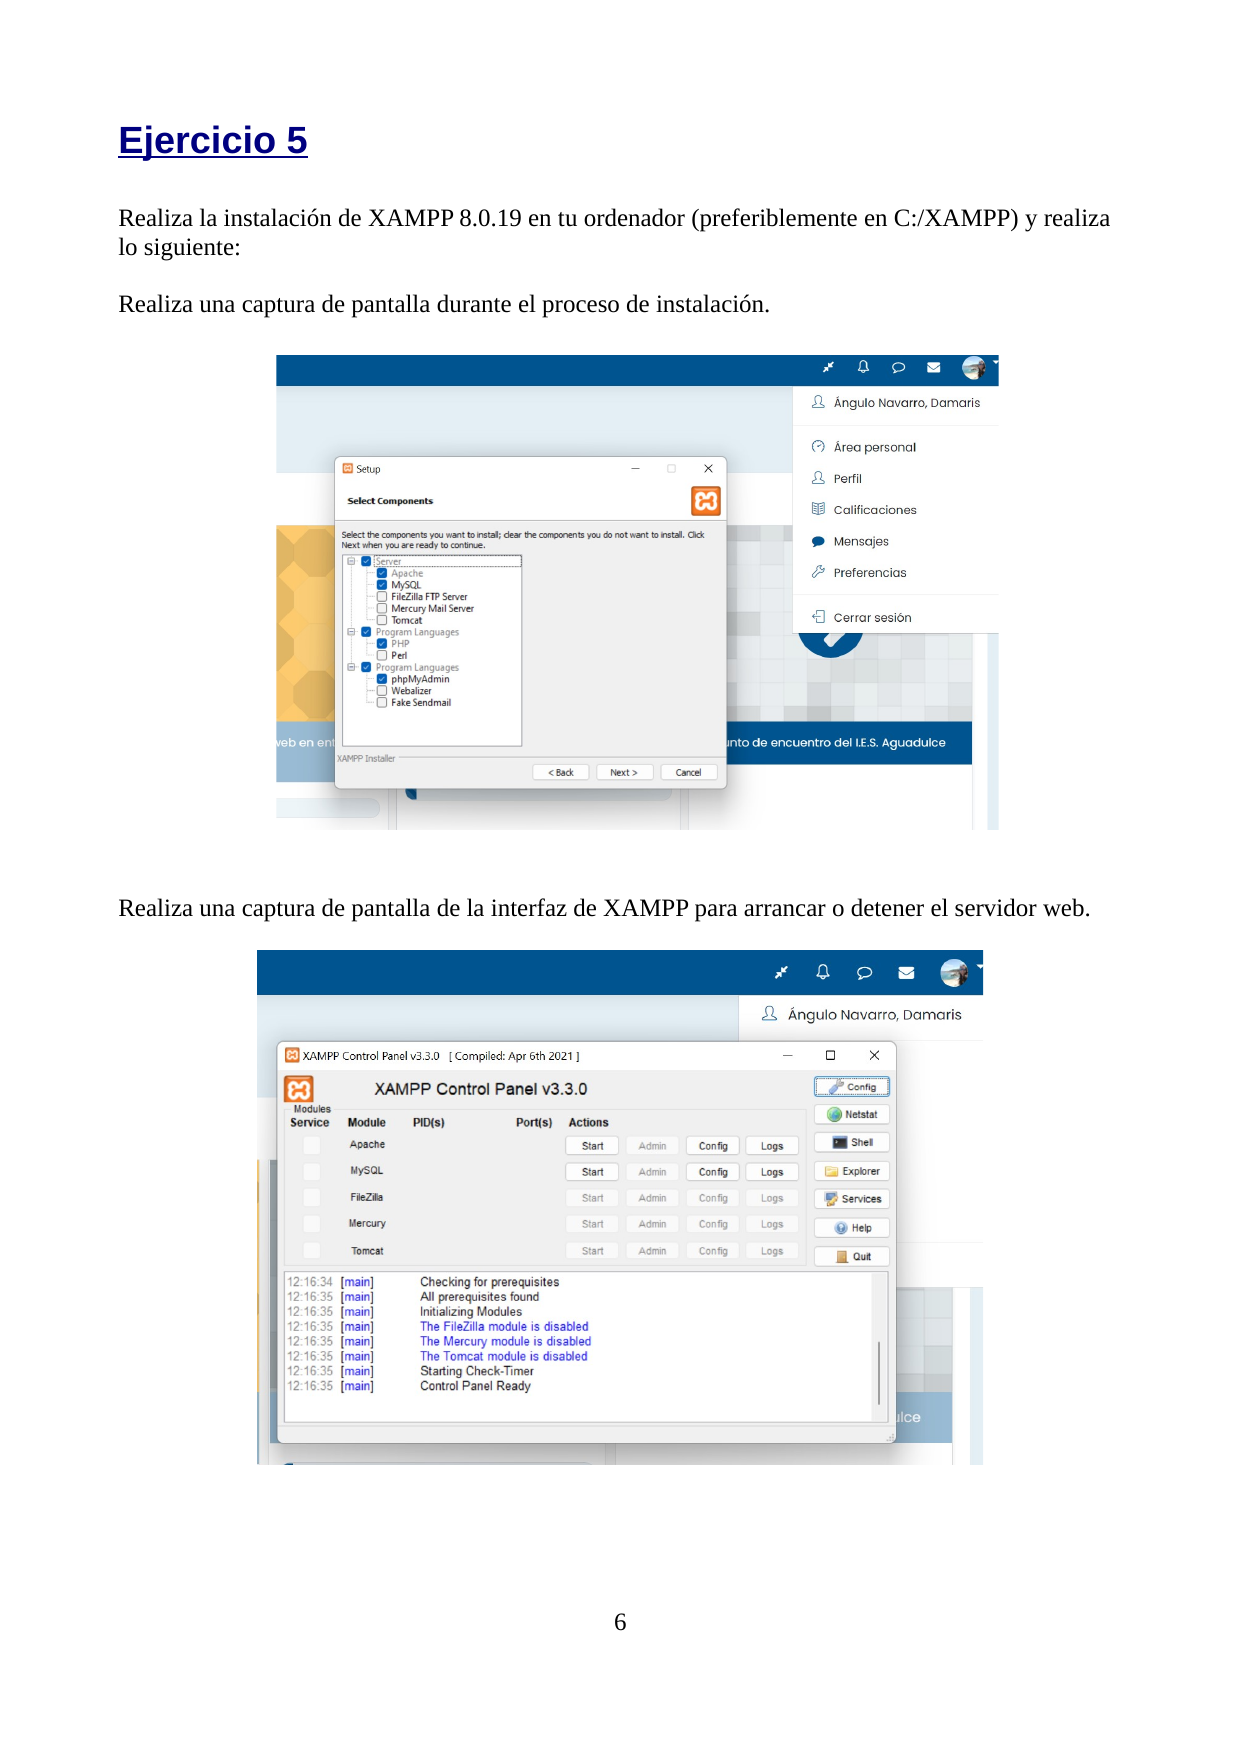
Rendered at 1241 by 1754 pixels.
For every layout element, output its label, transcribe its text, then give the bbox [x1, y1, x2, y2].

picture [257, 950, 984, 1465]
picture [276, 355, 999, 830]
subtitle Ejercicio 5 [118, 118, 1122, 162]
text Realiza una captura de pantalla durante el proceso de instalación. [118, 289, 1122, 318]
text Realiza una captura de pantalla de la interfaz de XAMPP para arrancar o detener el servidor web. [118, 893, 1122, 922]
text Realiza la instalación de XAMPP 8.0.19 en tu ordenador (preferiblemente en C:/XAMPP) y realiza lo siguiente: [118, 203, 1122, 261]
